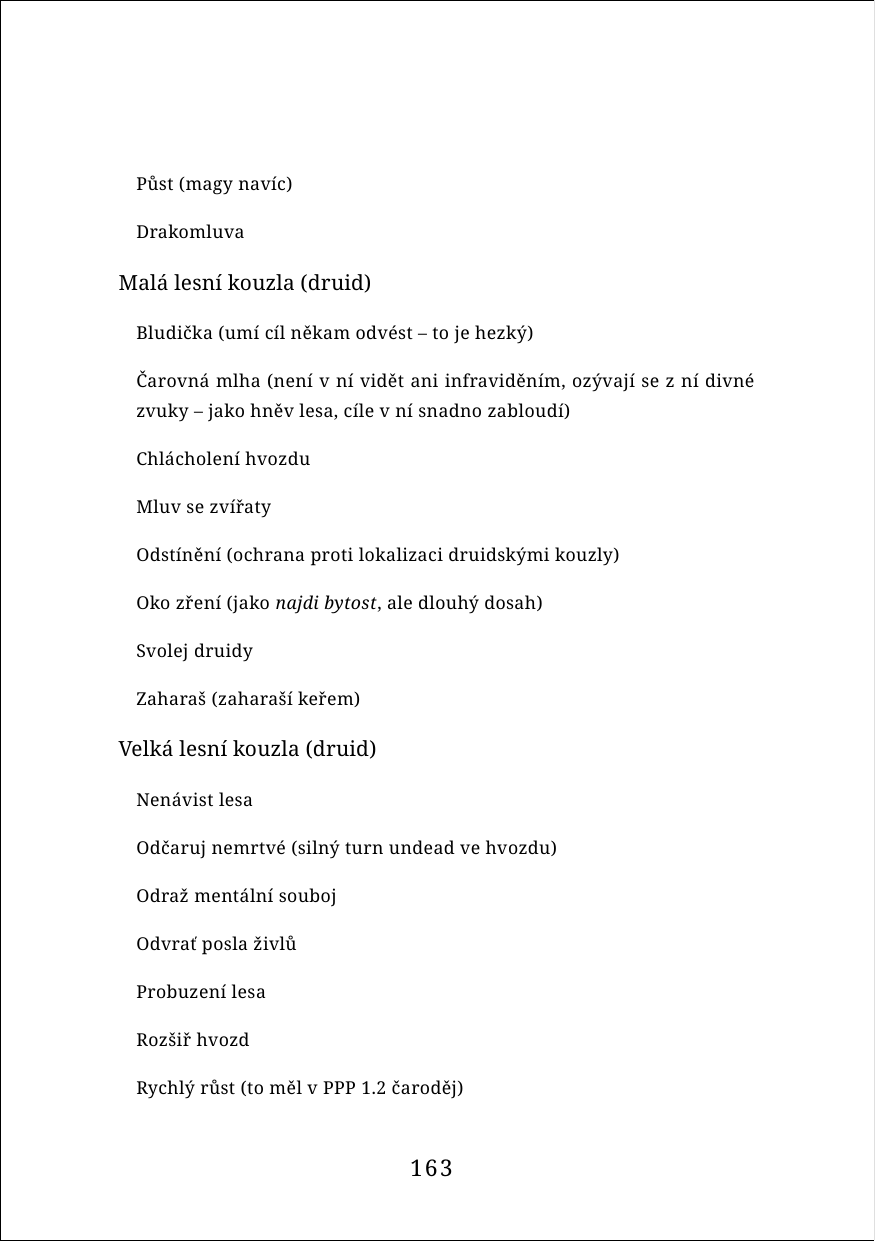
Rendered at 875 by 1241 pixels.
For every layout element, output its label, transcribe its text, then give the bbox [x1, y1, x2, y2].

text Malá lesní kouzla (druid) [118, 268, 756, 296]
text Rychlý růst (to měl v PPP 1.2 čaroděj) [136, 1075, 756, 1099]
text Půst (magy navíc) [136, 172, 756, 196]
text Rozšiř hvozd [136, 1027, 756, 1051]
text Odvrať posla živlů [136, 931, 756, 956]
text Odraž mentální souboj [136, 883, 756, 908]
text Probuzení lesa [136, 979, 756, 1003]
text Odčaruj nemrtvé (silný turn undead ve hvozdu) [136, 836, 756, 860]
text Bludička (umí cíl někam odvést – to je hezký) [136, 321, 756, 345]
text Nenávist lesa [136, 788, 756, 812]
text Zaharaš (zaharaší keřem) [136, 686, 756, 711]
text Drakomluva [136, 220, 756, 244]
text Chlácholení hvozdu [136, 447, 756, 471]
text Velká lesní kouzla (druid) [118, 734, 756, 763]
text Čarovná mlha (není v ní vidět ani infraviděním, ozývají se z ní divné zvuky – jako hněv lesa, cíle v ní snadno zabloudí) [136, 369, 756, 423]
text Mluv se zvířaty [136, 495, 756, 519]
text Svolej druidy [136, 638, 756, 663]
text Oko zření (jako najdi bytost, ale dlouhý dosah) [136, 591, 756, 615]
text Odstínění (ochrana proti lokalizaci druidskými kouzly) [136, 543, 756, 567]
